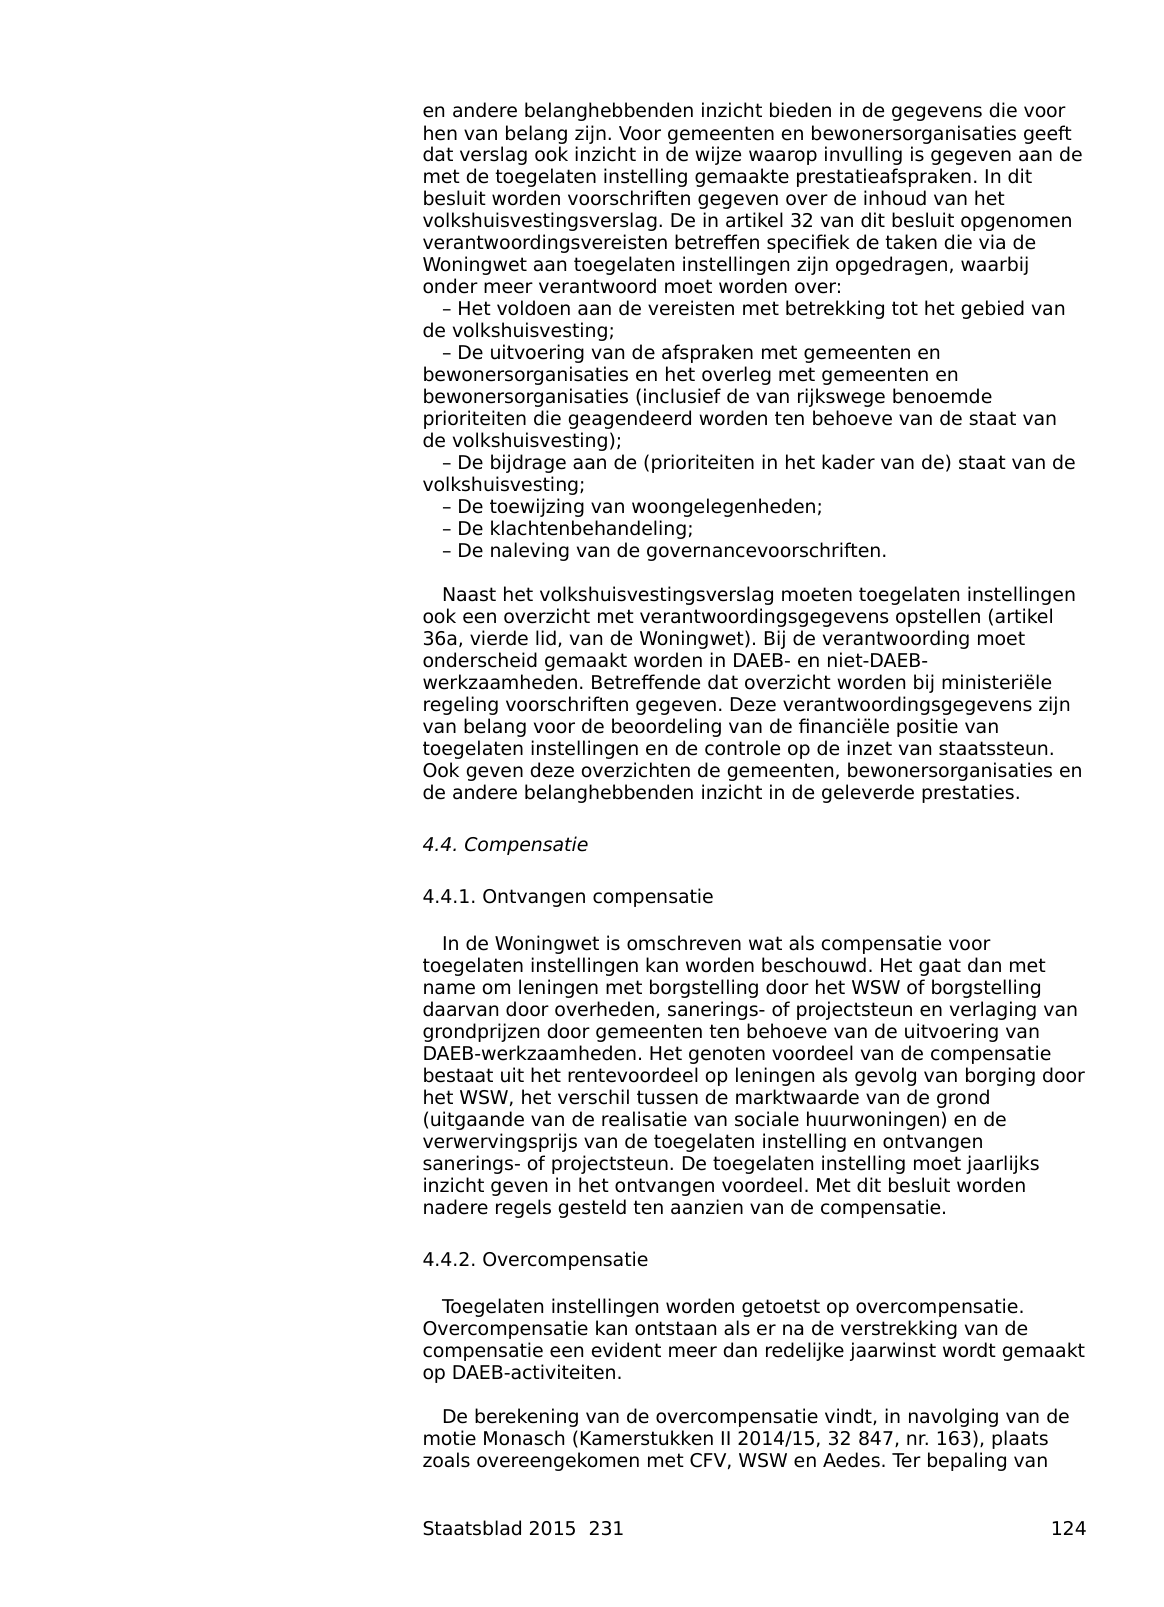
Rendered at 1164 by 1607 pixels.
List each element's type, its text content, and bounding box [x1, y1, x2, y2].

text en andere belanghebbenden inzicht bieden in de gegevens die voor hen van belang zijn. Voor gemeenten en bewonersorganisaties geeft dat verslag ook inzicht in de wijze waarop invulling is gegeven aan de met de toegelaten instelling gemaakte prestatieafspraken. In dit besluit worden voorschriften gegeven over de inhoud van het volkshuisvestingsverslag. De in artikel 32 van dit besluit opgenomen verantwoordingsvereisten betreffen specifiek de taken die via de Woningwet aan toegelaten instellingen zijn opgedragen, waarbij onder meer verantwoord moet worden over: [422, 100, 1087, 298]
text Toegelaten instellingen worden getoetst op overcompensatie. Overcompensatie kan ontstaan als er na de verstrekking van de compensatie een evident meer dan redelijke jaarwinst wordt gemaakt op DAEB-activiteiten. [422, 1296, 1087, 1383]
text Naast het volkshuisvestingsverslag moeten toegelaten instellingen ook een overzicht met verantwoordingsgegevens opstellen (artikel 36a, vierde lid, van de Woningwet). Bij de verantwoording moet onderscheid gemaakt worden in DAEB- en niet-DAEB-werkzaamheden. Betreffende dat overzicht worden bij ministeriële regeling voorschriften gegeven. Deze verantwoordingsgegevens zijn van belang voor de beoordeling van de financiële positie van toegelaten instellingen en de controle op de inzet van staatssteun. Ook geven deze overzichten de gemeenten, bewonersorganisaties en de andere belanghebbenden inzicht in de geleverde prestaties. [422, 584, 1087, 804]
subtitle 4.4.2. Overcompensatie [422, 1249, 1087, 1271]
text – De bijdrage aan de (prioriteiten in het kader van de) staat van de volkshuisvesting; [422, 452, 1087, 496]
text In de Woningwet is omschreven wat als compensatie voor toegelaten instellingen kan worden beschouwd. Het gaat dan met name om leningen met borgstelling door het WSW of borgstelling daarvan door overheden, sanerings- of projectsteun en verlaging van grondprijzen door gemeenten ten behoeve van de uitvoering van DAEB-werkzaamheden. Het genoten voordeel van de compensatie bestaat uit het rentevoordeel op leningen als gevolg van borging door het WSW, het verschil tussen de marktwaarde van de grond (uitgaande van de realisatie van sociale huurwoningen) en de verwervingsprijs van de toegelaten instelling en ontvangen sanerings- of projectsteun. De toegelaten instelling moet jaarlijks inzicht geven in het ontvangen voordeel. Met dit besluit worden nadere regels gesteld ten aanzien van de compensatie. [422, 933, 1087, 1219]
text – De uitvoering van de afspraken met gemeenten en bewonersorganisaties en het overleg met gemeenten en bewonersorganisaties (inclusief de van rijkswege benoemde prioriteiten die geagendeerd worden ten behoeve van de staat van de volkshuisvesting); [422, 342, 1087, 452]
text – De naleving van de governancevoorschriften. [422, 540, 1087, 562]
subtitle 4.4.1. Ontvangen compensatie [422, 886, 1087, 908]
text – Het voldoen aan de vereisten met betrekking tot het gebied van de volkshuisvesting; [422, 298, 1087, 342]
subtitle 4.4. Compensatie [422, 834, 1087, 856]
text – De toewijzing van woongelegenheden; [422, 496, 1087, 518]
text De berekening van de overcompensatie vindt, in navolging van de motie Monasch (Kamerstukken II 2014/15, 32 847, nr. 163), plaats zoals overeengekomen met CFV, WSW en Aedes. Ter bepaling van [422, 1406, 1087, 1472]
text – De klachtenbehandeling; [422, 518, 1087, 540]
